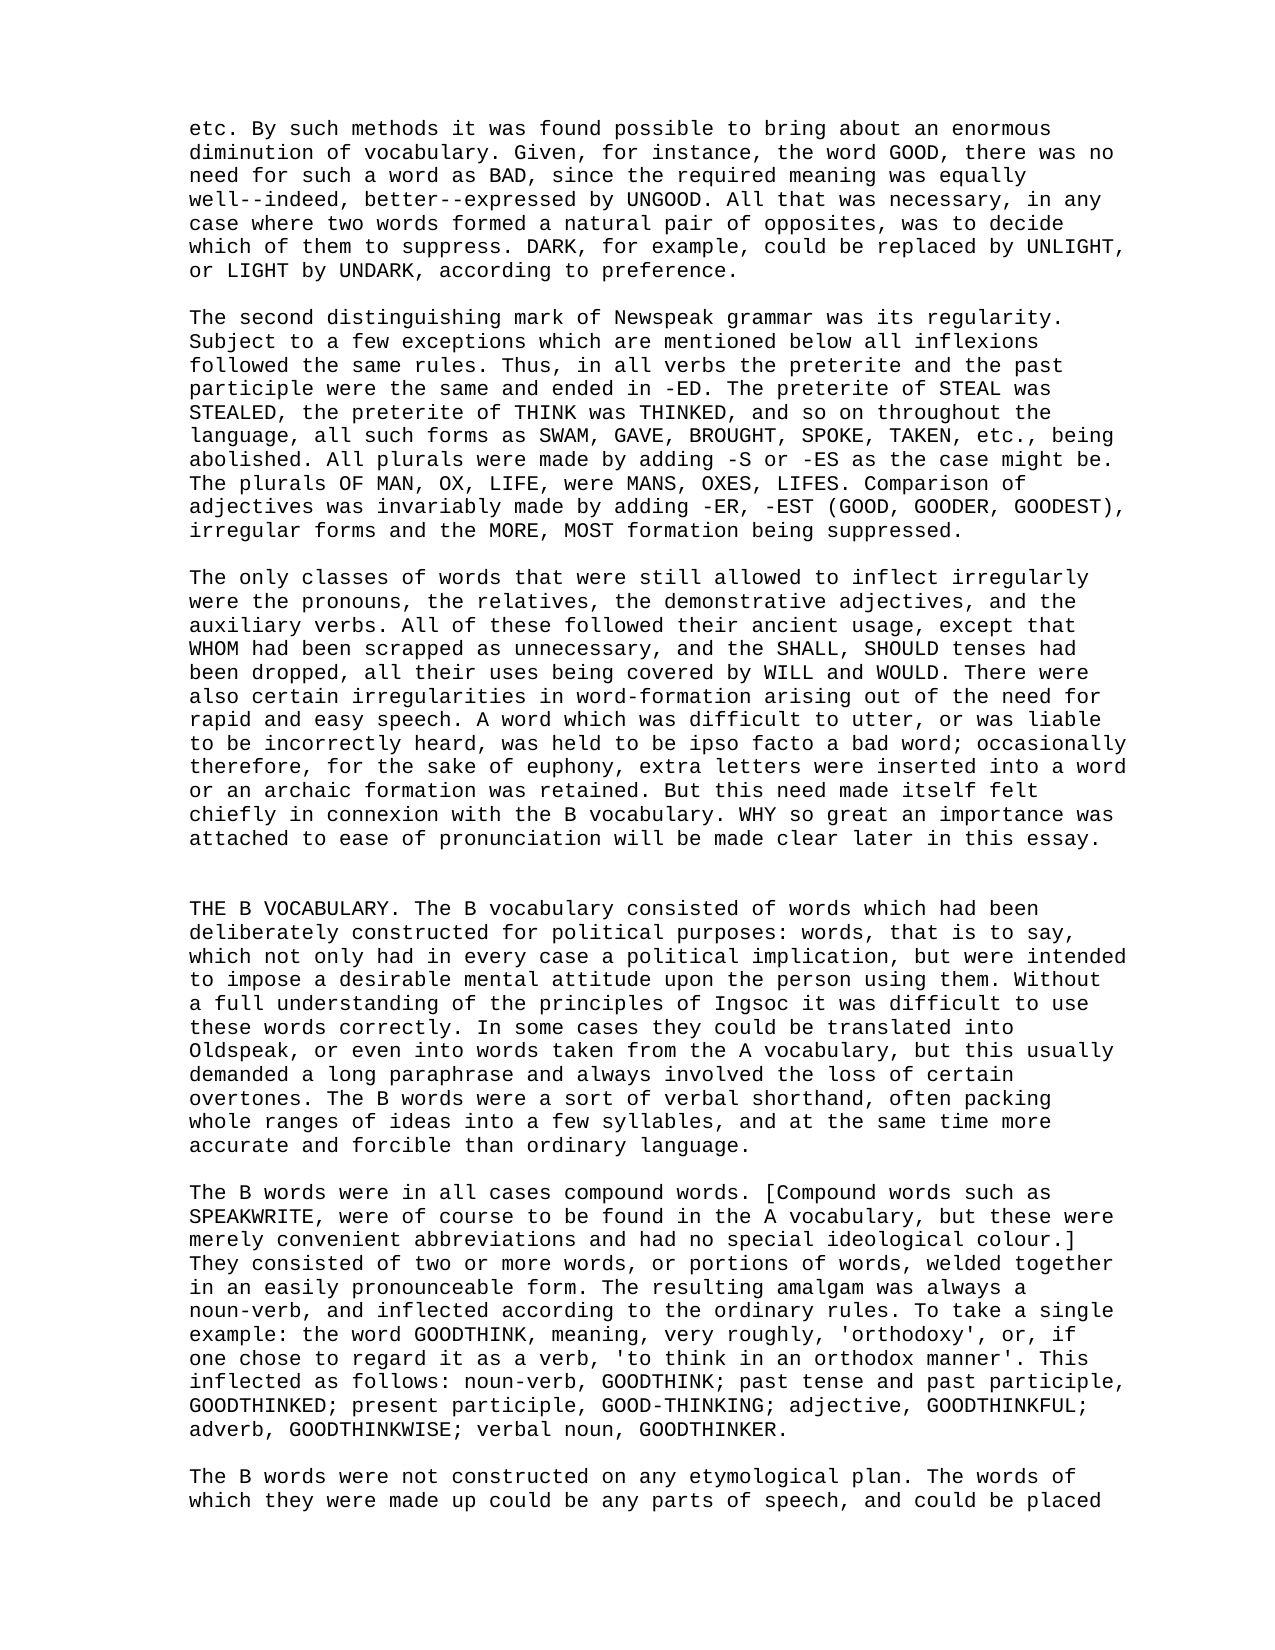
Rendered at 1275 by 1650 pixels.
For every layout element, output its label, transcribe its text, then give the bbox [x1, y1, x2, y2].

text case where two words formed a natural pair of opposites, was to decide [189, 213, 1185, 236]
text demanded a long paraphrase and always involved the loss of certain [189, 1064, 1185, 1088]
text chiefly in connexion with the B vocabulary. WHY so great an importance was [189, 804, 1185, 827]
text overtones. The B words were a sort of verbal shorthand, often packing [189, 1088, 1185, 1111]
text example: the word GOODTHINK, meaning, very roughly, 'orthodoxy', or, if [189, 1324, 1185, 1348]
text Subject to a few exceptions which are mentioned below all inflexions [189, 331, 1185, 354]
text these words correctly. In some cases they could be translated into [189, 1017, 1185, 1040]
text were the pronouns, the relatives, the demonstrative adjectives, and the [189, 591, 1185, 615]
text diminution of vocabulary. Given, for instance, the word GOOD, there was no [189, 142, 1185, 165]
text GOODTHINKED; present participle, GOOD-THINKING; adjective, GOODTHINKFUL; [189, 1395, 1185, 1419]
text adverb, GOODTHINKWISE; verbal noun, GOODTHINKER. The B words were not constructed on any etymological plan. The words of [189, 1419, 1185, 1489]
text auxiliary verbs. All of these followed their ancient usage, except that [189, 615, 1185, 638]
text rapid and easy speech. A word which was difficult to utter, or was liable [189, 709, 1185, 733]
text a full understanding of the principles of Ingsoc it was difficult to use [189, 993, 1185, 1017]
text one chose to regard it as a verb, 'to think in an orthodox manner'. This [189, 1348, 1185, 1371]
text which not only had in every case a political implication, but were intended [189, 946, 1185, 969]
text Oldspeak, or even into words taken from the A vocabulary, but this usually [189, 1040, 1185, 1064]
text inflected as follows: noun-verb, GOODTHINK; past tense and past participle, [189, 1371, 1185, 1395]
text need for such a word as BAD, since the required meaning was equally [189, 165, 1185, 189]
text in an easily pronounceable form. The resulting amalgam was always a [189, 1277, 1185, 1300]
text STEALED, the preterite of THINK was THINKED, and so on throughout the [189, 402, 1185, 426]
text adjectives was invariably made by adding -ER, -EST (GOOD, GOODER, GOODEST), [189, 496, 1185, 520]
text or an archaic formation was retained. But this need made itself felt [189, 780, 1185, 804]
text participle were the same and ended in -ED. The preterite of STEAL was [189, 378, 1185, 402]
text SPEAKWRITE, were of course to be found in the A vocabulary, but these were [189, 1206, 1185, 1229]
text which they were made up could be any parts of speech, and could be placed [189, 1489, 1185, 1513]
text also certain irregularities in word-formation arising out of the need for [189, 686, 1185, 709]
text or LIGHT by UNDARK, according to preference. The second distinguishing mark of Newspeak grammar was its regularity. [189, 260, 1185, 331]
text They consisted of two or more words, or portions of words, welded together [189, 1253, 1185, 1277]
text merely convenient abbreviations and had no special ideological colour.] [189, 1229, 1185, 1253]
text attached to ease of pronunciation will be made clear later in this essay. THE B VOCABULARY. The B vocabulary consisted of words which had been [189, 827, 1185, 922]
text etc. By such methods it was found possible to bring about an enormous [189, 118, 1185, 142]
text abolished. All plurals were made by adding -S or -ES as the case might be. [189, 449, 1185, 473]
text The plurals OF MAN, OX, LIFE, were MANS, OXES, LIFES. Comparison of [189, 473, 1185, 496]
text irregular forms and the MORE, MOST formation being suppressed. The only classes of words that were still allowed to inflect irregularly [189, 520, 1185, 591]
text which of them to suppress. DARK, for example, could be replaced by UNLIGHT, [189, 236, 1185, 260]
text deliberately constructed for political purposes: words, that is to say, [189, 922, 1185, 946]
text noun-verb, and inflected according to the ordinary rules. To take a single [189, 1300, 1185, 1324]
text language, all such forms as SWAM, GAVE, BROUGHT, SPOKE, TAKEN, etc., being [189, 426, 1185, 449]
text therefore, for the sake of euphony, extra letters were inserted into a word [189, 757, 1185, 780]
text WHOM had been scrapped as unnecessary, and the SHALL, SHOULD tenses had [189, 638, 1185, 662]
text accurate and forcible than ordinary language. The B words were in all cases compound words. [Compound words such as [189, 1135, 1185, 1206]
text to be incorrectly heard, was held to be ipso facto a bad word; occasionally [189, 733, 1185, 757]
text to impose a desirable mental attitude upon the person using them. Without [189, 969, 1185, 993]
text well--indeed, better--expressed by UNGOOD. All that was necessary, in any [189, 189, 1185, 213]
text been dropped, all their uses being covered by WILL and WOULD. There were [189, 662, 1185, 686]
text whole ranges of ideas into a few syllables, and at the same time more [189, 1111, 1185, 1135]
text followed the same rules. Thus, in all verbs the preterite and the past [189, 354, 1185, 378]
